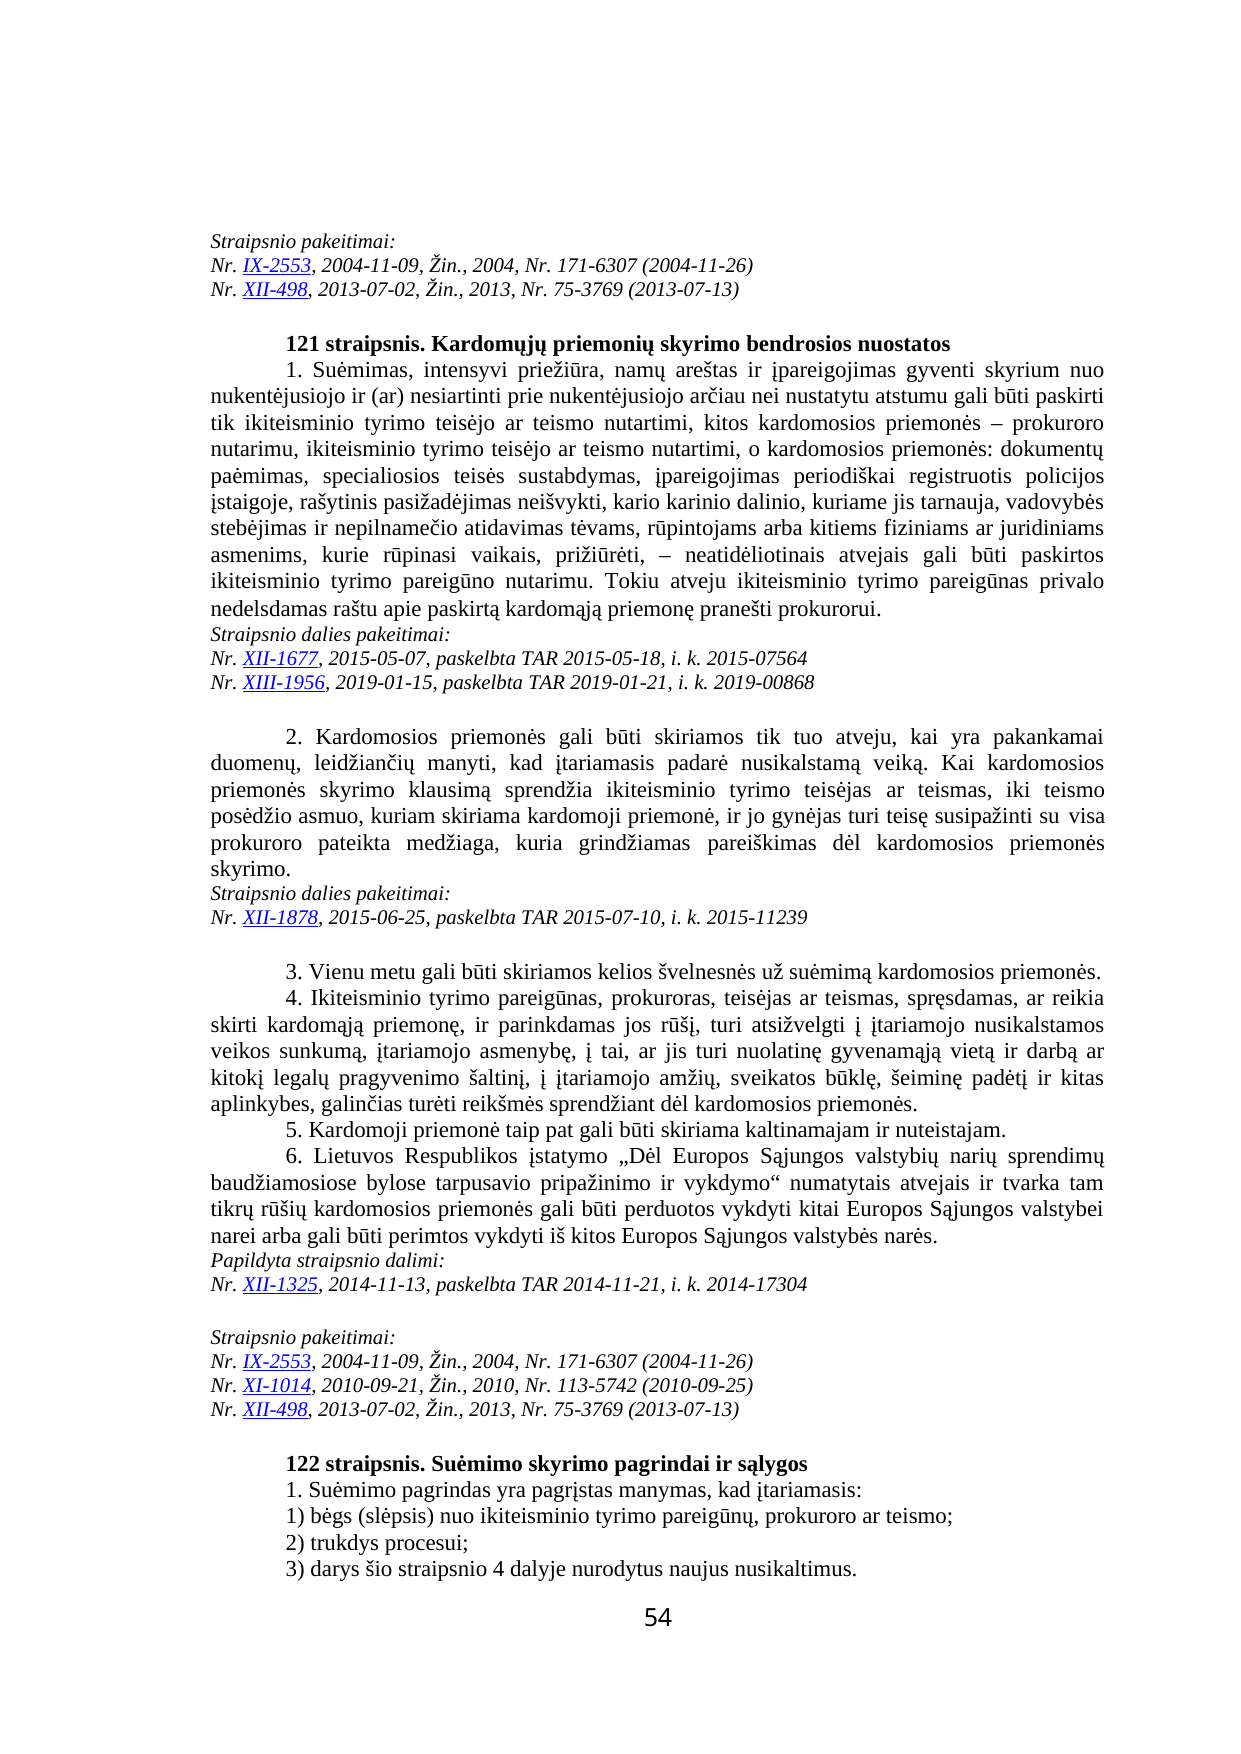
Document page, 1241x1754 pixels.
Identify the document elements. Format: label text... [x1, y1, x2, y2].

text Nr. XI-1014, 2010-09-21, Žin., 2010, Nr. 113-5742 (2010-09-25) [210, 1373, 1105, 1397]
text Straipsnio pakeitimai: [210, 229, 1105, 253]
text Nr. XII-1325, 2014-11-13, paskelbta TAR 2014-11-21, i. k. 2014-17304 [210, 1272, 1105, 1296]
text 3) darys šio straipsnio 4 dalyje nurodytus naujus nusikaltimus. [210, 1555, 1105, 1582]
text 4. Ikiteisminio tyrimo pareigūnas, prokuroras, teisėjas ar teismas, spręsdamas, ar reikia skirti kardomąją priemonę, ir parinkdamas jos rūšį, turi atsižvelgti į įtariamojo nusikalstamos veikos sunkumą, įtariamojo asmenybę, į tai, ar jis turi nuolatinę gyvenamąją vietą ir darbą ar kitokį legalų pragyvenimo šaltinį, į įtariamojo amžių, sveikatos būklę, šeiminę padėtį ir kitas aplinkybes, galinčias turėti reikšmės sprendžiant dėl kardomosios priemonės. [210, 984, 1105, 1116]
text 1. Suėmimas, intensyvi priežiūra, namų areštas ir įpareigojimas gyventi skyrium nuo nukentėjusiojo ir (ar) nesiartinti prie nukentėjusiojo arčiau nei nustatytu atstumu gali būti paskirti tik ikiteisminio tyrimo teisėjo ar teismo nutartimi, kitos kardomosios priemonės – prokuroro nutarimu, ikiteisminio tyrimo teisėjo ar teismo nutartimi, o kardomosios priemonės: dokumentų paėmimas, specialiosios teisės sustabdymas, įpareigojimas periodiškai registruotis policijos įstaigoje, rašytinis pasižadėjimas neišvykti, kario karinio dalinio, kuriame jis tarnauja, vadovybės stebėjimas ir nepilnamečio atidavimas tėvams, rūpintojams arba kitiems fiziniams ar juridiniams asmenims, kurie rūpinasi vaikais, prižiūrėti, – neatidėliotinais atvejais gali būti paskirtos ikiteisminio tyrimo pareigūno nutarimu. Tokiu atveju ikiteisminio tyrimo pareigūnas privalo nedelsdamas raštu apie paskirtą kardomąją priemonę pranešti prokurorui. [210, 356, 1105, 622]
text 121 straipsnis. Kardomųjų priemonių skyrimo bendrosios nuostatos [210, 330, 1105, 356]
text 2) trukdys procesui; [210, 1529, 1105, 1555]
text Nr. XII-498, 2013-07-02, Žin., 2013, Nr. 75-3769 (2013-07-13) [210, 277, 1105, 301]
text Nr. IX-2553, 2004-11-09, Žin., 2004, Nr. 171-6307 (2004-11-26) [210, 1349, 1105, 1373]
text Nr. IX-2553, 2004-11-09, Žin., 2004, Nr. 171-6307 (2004-11-26) [210, 253, 1105, 277]
text Nr. XII-1677, 2015-05-07, paskelbta TAR 2015-05-18, i. k. 2015-07564 [210, 646, 1105, 670]
text 2. Kardomosios priemonės gali būti skiriamos tik tuo atveju, kai yra pakankamai duomenų, leidžiančių manyti, kad įtariamasis padarė nusikalstamą veiką. Kai kardomosios priemonės skyrimo klausimą sprendžia ikiteisminio tyrimo teisėjas ar teismas, iki teismo posėdžio asmuo, kuriam skiriama kardomoji priemonė, ir jo gynėjas turi teisę susipažinti su visa prokuroro pateikta medžiaga, kuria grindžiamas pareiškimas dėl kardomosios priemonės skyrimo. [210, 723, 1105, 881]
text Straipsnio dalies pakeitimai: [210, 881, 1105, 905]
text 1) bėgs (slėpsis) nuo ikiteisminio tyrimo pareigūnų, prokuroro ar teismo; [210, 1503, 1105, 1529]
text Nr. XIII-1956, 2019-01-15, paskelbta TAR 2019-01-21, i. k. 2019-00868 [210, 670, 1105, 694]
text 3. Vienu metu gali būti skiriamos kelios švelnesnės už suėmimą kardomosios priemonės. [210, 958, 1105, 984]
text 1. Suėmimo pagrindas yra pagrįstas manymas, kad įtariamasis: [210, 1476, 1105, 1503]
text Papildyta straipsnio dalimi: [210, 1248, 1105, 1272]
text Nr. XII-498, 2013-07-02, Žin., 2013, Nr. 75-3769 (2013-07-13) [210, 1397, 1105, 1421]
text 122 straipsnis. Suėmimo skyrimo pagrindai ir sąlygos [210, 1450, 1105, 1476]
text Straipsnio dalies pakeitimai: [210, 622, 1105, 646]
text Nr. XII-1878, 2015-06-25, paskelbta TAR 2015-07-10, i. k. 2015-11239 [210, 905, 1105, 929]
text 5. Kardomoji priemonė taip pat gali būti skiriama kaltinamajam ir nuteistajam. [210, 1116, 1105, 1143]
text 6. Lietuvos Respublikos įstatymo „Dėl Europos Sąjungos valstybių narių sprendimų baudžiamosiose bylose tarpusavio pripažinimo ir vykdymo“ numatytais atvejais ir tvarka tam tikrų rūšių kardomosios priemonės gali būti perduotos vykdyti kitai Europos Sąjungos valstybei narei arba gali būti perimtos vykdyti iš kitos Europos Sąjungos valstybės narės. [210, 1143, 1105, 1248]
text Straipsnio pakeitimai: [210, 1325, 1105, 1349]
